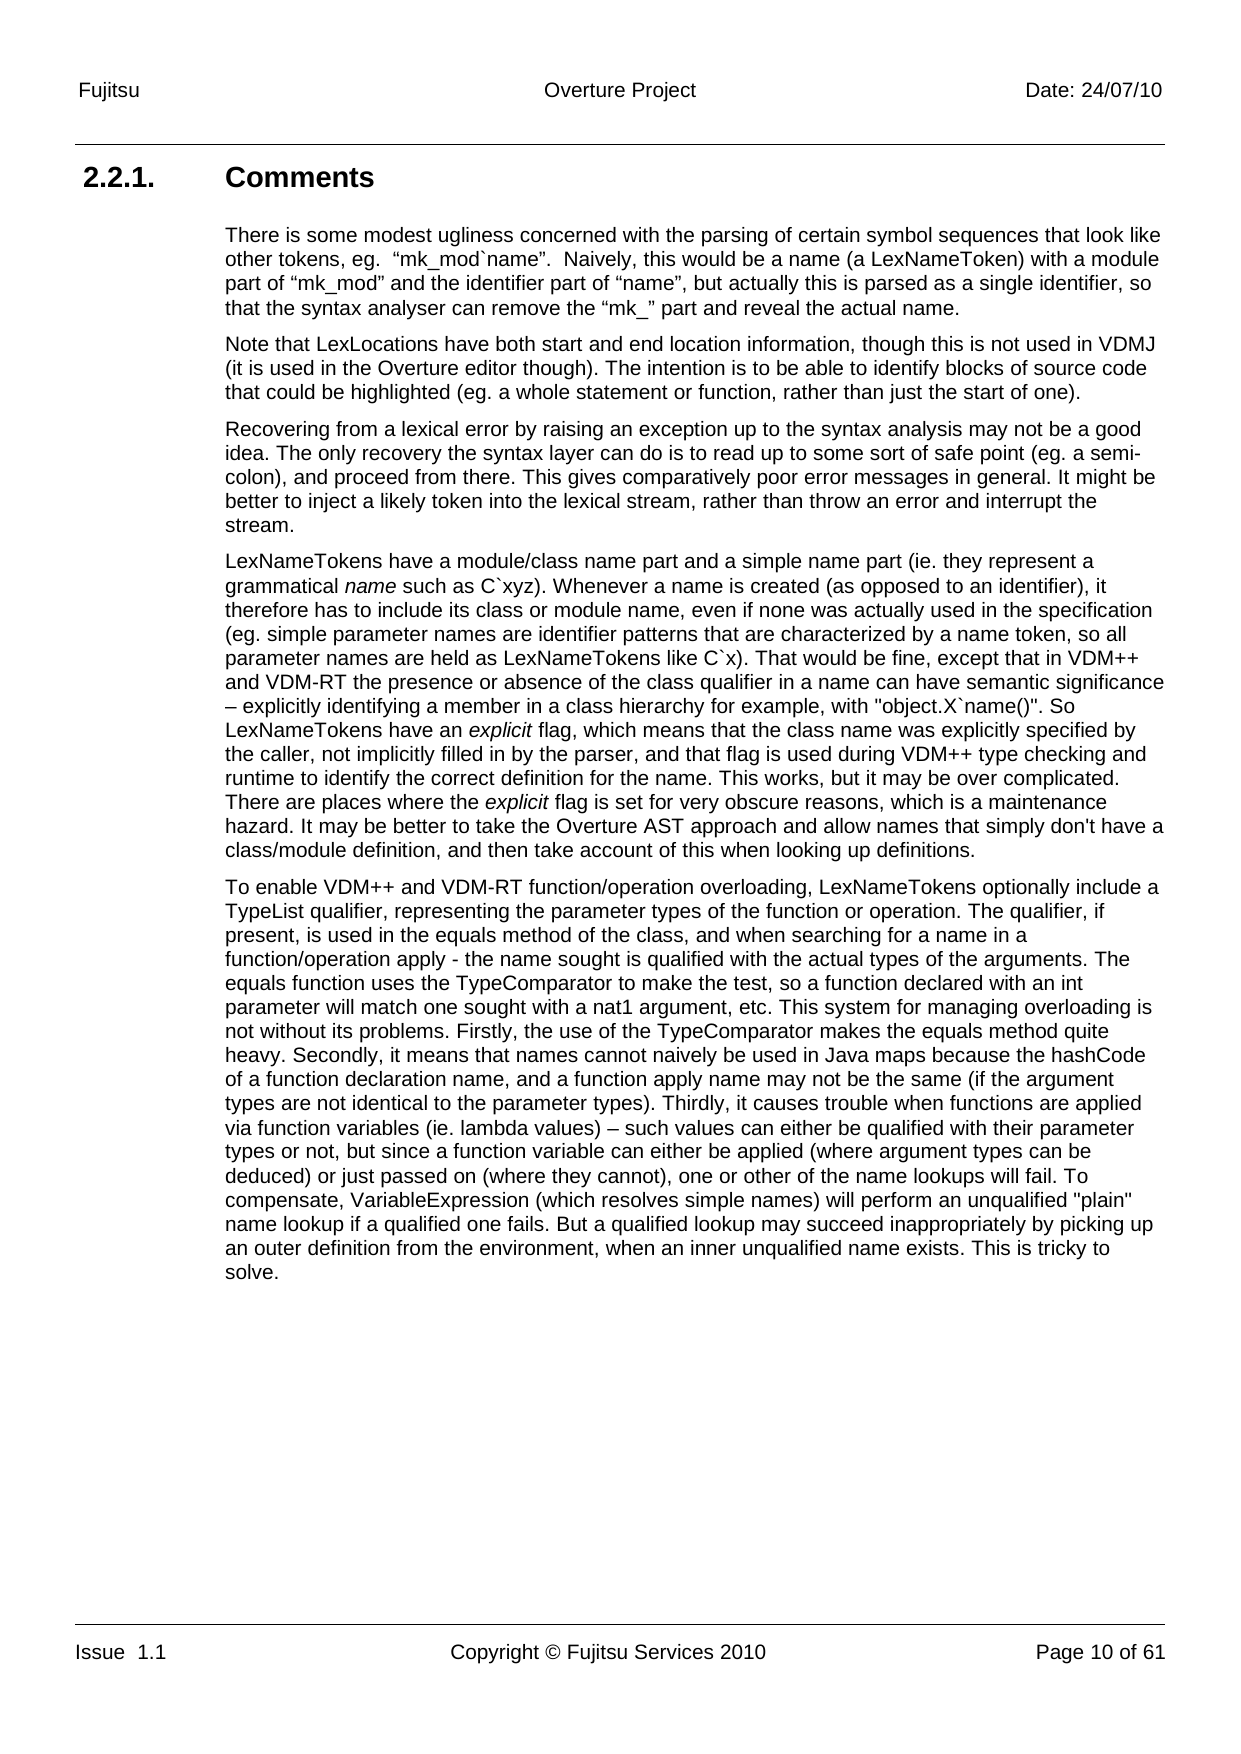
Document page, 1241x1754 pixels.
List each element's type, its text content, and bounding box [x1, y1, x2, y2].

text Recovering from a lexical error by raising an exception up to the syntax analysis may not be a good idea. The only recovery the syntax layer can do is to read up to some sort of safe point (eg. a semi-colon), and proceed from there. This gives comparatively poor error messages in general. It might be better to inject a likely token into the lexical stream, rather than throw an error and interrupt the stream. [225, 417, 1165, 537]
text Note that LexLocations have both start and end location information, though this is not used in VDMJ (it is used in the Overture editor though). The intention is to be able to identify blocks of source code that could be highlighted (eg. a whole statement or function, rather than just the start of one). [225, 332, 1165, 404]
subtitle Comments [75, 160, 1165, 193]
text To enable VDM++ and VDM-RT function/operation overloading, LexNameTokens optionally include a TypeList qualifier, representing the parameter types of the function or operation. The qualifier, if present, is used in the equals method of the class, and when searching for a name in a function/operation apply - the name sought is qualified with the actual types of the arguments. The equals function uses the TypeComparator to make the test, so a function declared with an int parameter will match one sought with a nat1 argument, etc. This system for managing overloading is not without its problems. Firstly, the use of the TypeComparator makes the equals method quite heavy. Secondly, it means that names cannot naively be used in Java maps because the hashCode of a function declaration name, and a function apply name may not be the same (if the argument types are not identical to the parameter types). Thirdly, it causes trouble when functions are applied via function variables (ie. lambda values) – such values can either be qualified with their parameter types or not, but since a function variable can either be applied (where argument types can be deduced) or just passed on (where they cannot), one or other of the name lookups will fail. To compensate, VariableExpression (which resolves simple names) will perform an unqualified "plain" name lookup if a qualified one fails. But a qualified lookup may succeed inappropriately by picking up an outer definition from the environment, when an inner unqualified name exists. This is tricky to solve. [225, 875, 1165, 1284]
text LexNameTokens have a module/class name part and a simple name part (ie. they represent a grammatical name such as C`xyz). Whenever a name is created (as opposed to an identifier), it therefore has to include its class or module name, even if none was actually used in the specification (eg. simple parameter names are identifier patterns that are characterized by a name token, so all parameter names are held as LexNameTokens like C`x). That would be fine, except that in VDM++ and VDM-RT the presence or absence of the class qualifier in a name can have semantic significance – explicitly identifying a member in a class hierarchy for example, with "object.X`name()". So LexNameTokens have an explicit flag, which means that the class name was explicitly specified by the caller, not implicitly filled in by the parser, and that flag is used during VDM++ type checking and runtime to identify the correct definition for the name. This works, but it may be over complicated. There are places where the explicit flag is set for very obscure reasons, which is a maintenance hazard. It may be better to take the Overture AST approach and allow names that simply don't have a class/module definition, and then take account of this when looking up definitions. [225, 549, 1165, 862]
text There is some modest ugliness concerned with the parsing of certain symbol sequences that look like other tokens, eg. “mk_mod`name”. Naively, this would be a name (a LexNameToken) with a module part of “mk_mod” and the identifier part of “name”, but actually this is parsed as a single identifier, so that the syntax analyser can remove the “mk_” part and reveal the actual name. [225, 223, 1165, 319]
